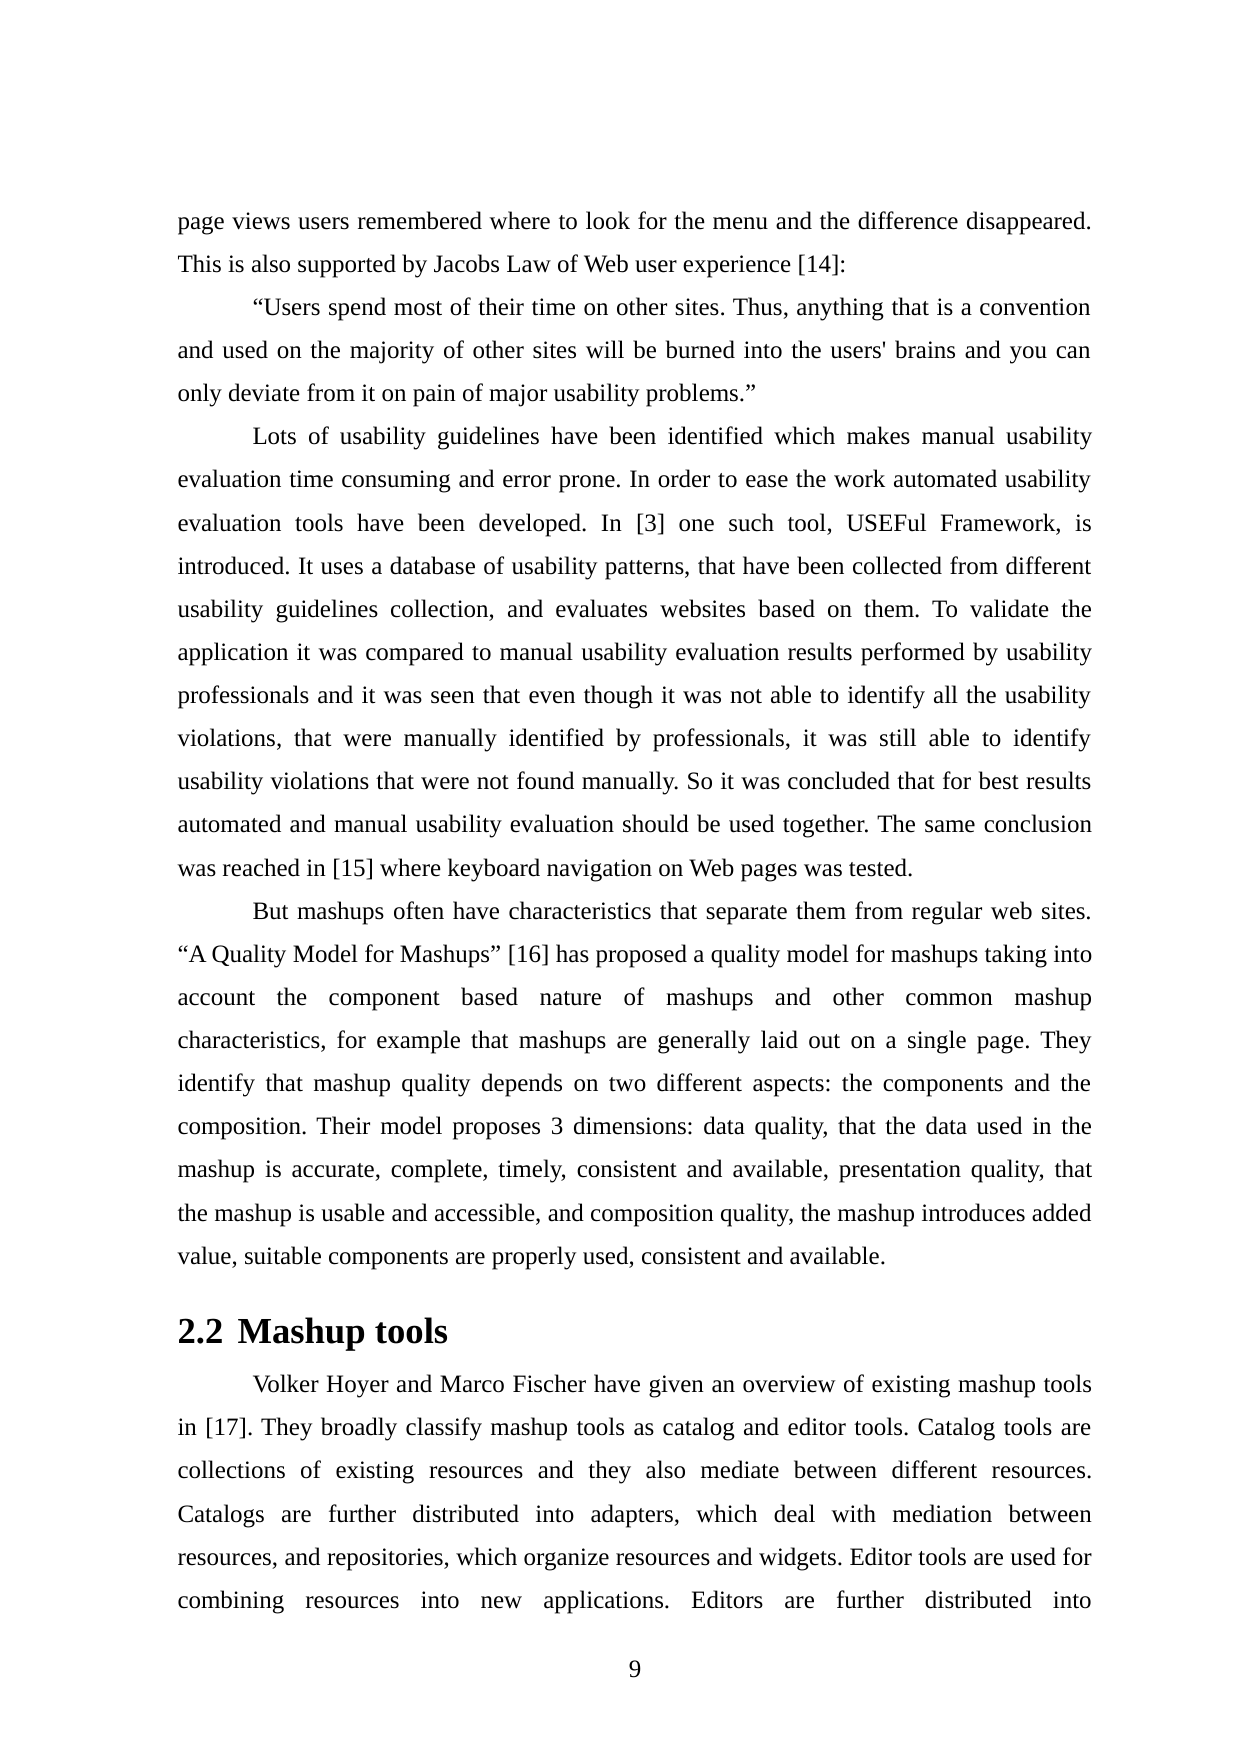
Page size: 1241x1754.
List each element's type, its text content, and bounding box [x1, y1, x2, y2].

text Lots of usability guidelines have been identified which makes manual usability evaluation time consuming and error prone. In order to ease the work automated usability evaluation tools have been developed. In [3] one such tool, USEFul Framework, is introduced. It uses a database of usability patterns, that have been collected from different usability guidelines collection, and evaluates websites based on them. To validate the application it was compared to manual usability evaluation results performed by usability professionals and it was seen that even though it was not able to identify all the usability violations, that were manually identified by professionals, it was still able to identify usability violations that were not found manually. So it was concluded that for best results automated and manual usability evaluation should be used together. The same conclusion was reached in [15] where keyboard navigation on Web pages was tested. [177, 421, 1093, 881]
text But mashups often have characteristics that separate them from regular web sites. “A Quality Model for Mashups” [16] has proposed a quality model for mashups taking into account the component based nature of mashups and other common mashup characteristics, for example that mashups are generally laid out on a single page. They identify that mashup quality depends on two different aspects: the components and the composition. Their model proposes 3 dimensions: data quality, that the data used in the mashup is accurate, complete, timely, consistent and available, presentation quality, that the mashup is usable and accessible, and composition quality, the mashup introduces added value, suitable components are properly used, consistent and available. [177, 896, 1093, 1269]
subtitle Mashup tools [177, 1309, 1093, 1351]
text page views users remembered where to look for the menu and the difference disappeared. This is also supported by Jacobs Law of Web user experience [14]: [177, 206, 1093, 278]
text Volker Hoyer and Marco Fischer have given an overview of existing mashup tools in [17]. They broadly classify mashup tools as catalog and editor tools. Catalog tools are collections of existing resources and they also mediate between different resources. Catalogs are further distributed into adapters, which deal with mediation between resources, and repositories, which organize resources and widgets. Editor tools are used for combining resources into new applications. Editors are further distributed into [177, 1369, 1093, 1614]
text “Users spend most of their time on other sites. Thus, anything that is a convention and used on the majority of other sites will be burned into the users' brains and you can only deviate from it on pain of major usability problems.” [177, 292, 1093, 407]
